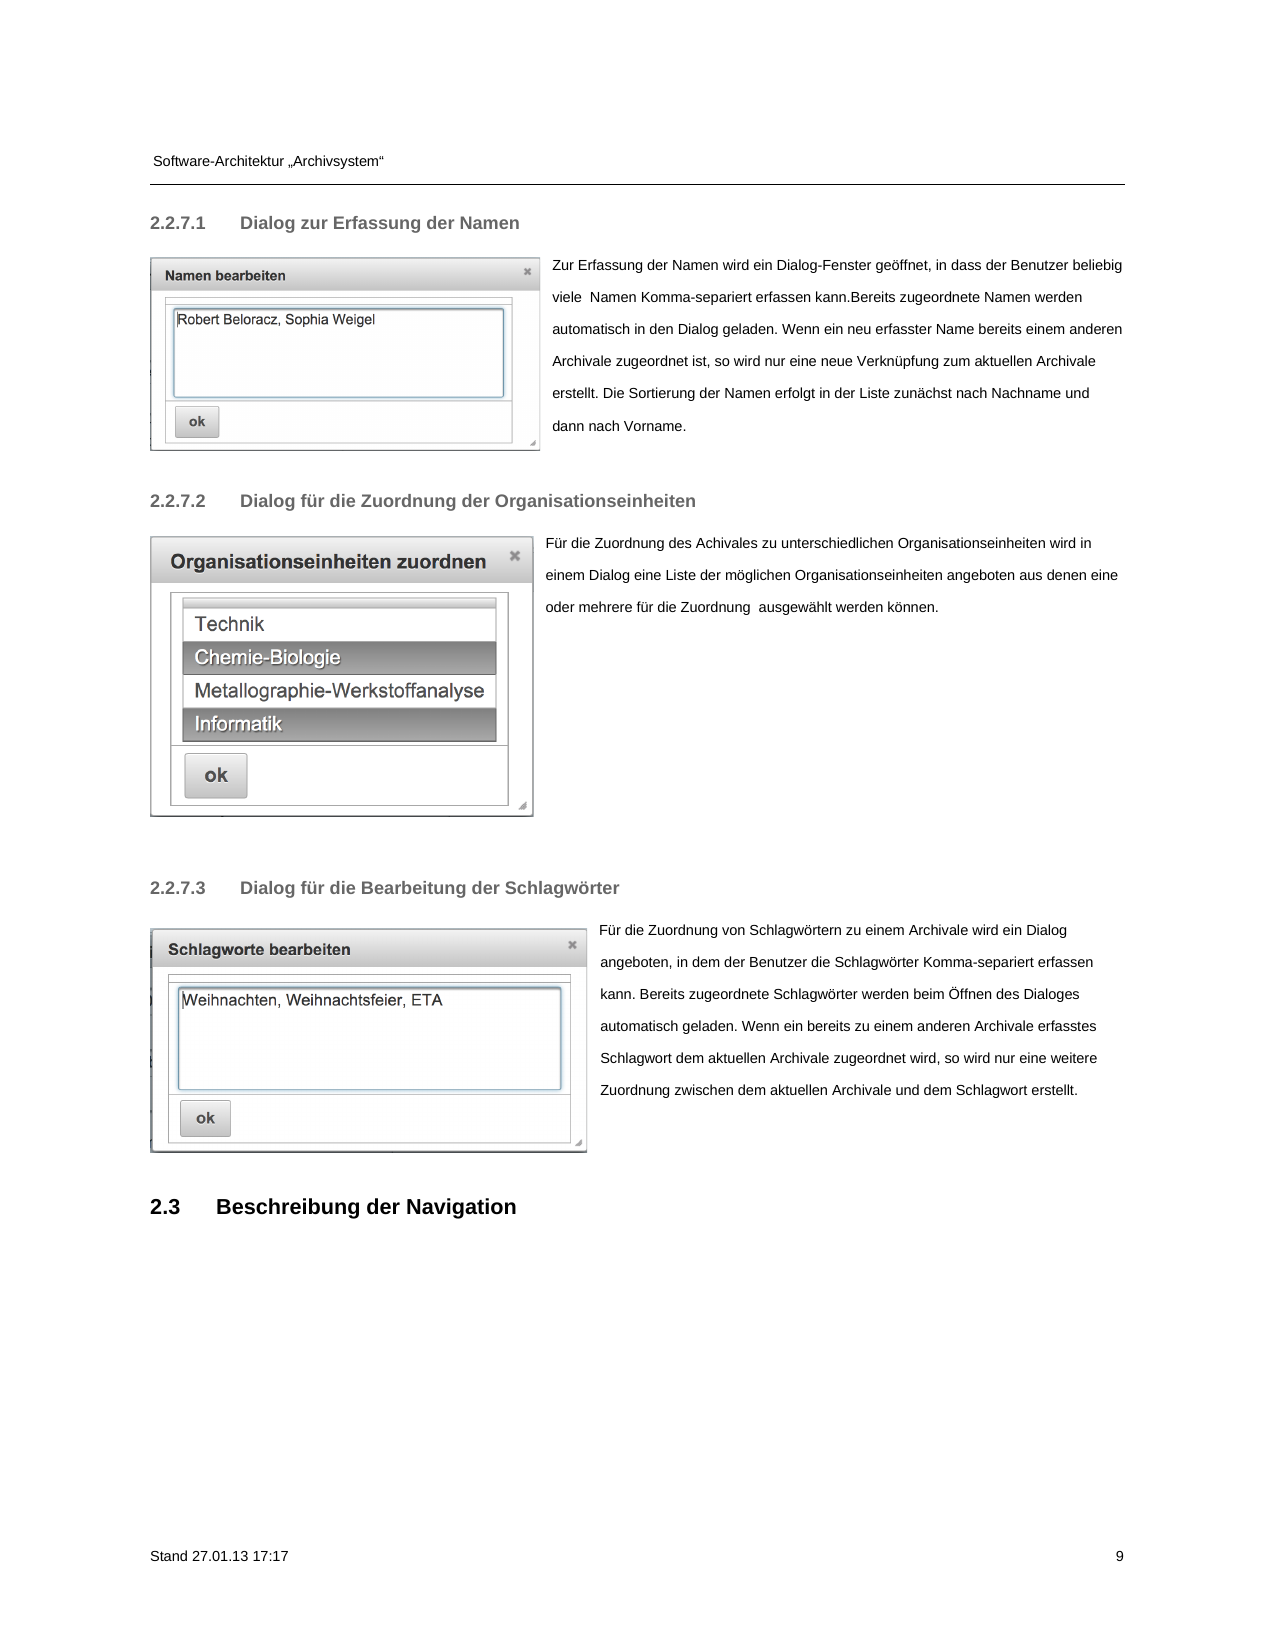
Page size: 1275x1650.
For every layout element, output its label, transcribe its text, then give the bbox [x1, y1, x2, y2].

subtitle Dialog zur Erfassung der Namen [150, 213, 1125, 248]
picture [150, 257, 541, 451]
subtitle Beschreibung der Navigation [150, 1194, 1125, 1236]
subtitle Dialog für die Bearbeitung der Schlagwörter [150, 878, 1125, 913]
text Zur Erfassung der Namen wird ein Dialog-Fenster geöffnet, in dass der Benutzer beliebig viele Namen Komma-separiert erfassen kann.Bereits zugeordnete Namen werden automatisch in den Dialog geladen. Wenn ein neu erfasster Name bereits einem anderen Archivale zugeordnet ist, so wird nur eine neue Verknüpfung zum aktuellen Archivale erstellt. Die Sortierung der Namen erfolgt in der Liste zunächst nach Nachname und dann nach Vorname. [150, 258, 1125, 462]
subtitle Dialog für die Zuordnung der Organisationseinheiten [150, 491, 1125, 526]
text Für die Zuordnung von Schlagwörtern zu einem Archivale wird ein Dialog angeboten, in dem der Benutzer die Schlagwörter Komma-separiert erfassen kann. Bereits zugeordnete Schlagwörter werden beim Öffnen des Dialoges automatisch geladen. Wenn ein bereits zu einem anderen Archivale erfasstes Schlagwort dem aktuellen Archivale zugeordnet wird, so wird nur eine weitere Zuordnung zwischen dem aktuellen Archivale und dem Schlagwort erstellt. [150, 922, 1125, 1153]
picture [150, 928, 588, 1153]
text Für die Zuordnung des Achivales zu unterschiedlichen Organisationseinheiten wird in einem Dialog eine Liste der möglichen Organisationseinheiten angeboten aus denen eine oder mehrere für die Zuordnung ausgewählt werden können. [534, 536, 1125, 817]
picture [150, 536, 534, 817]
